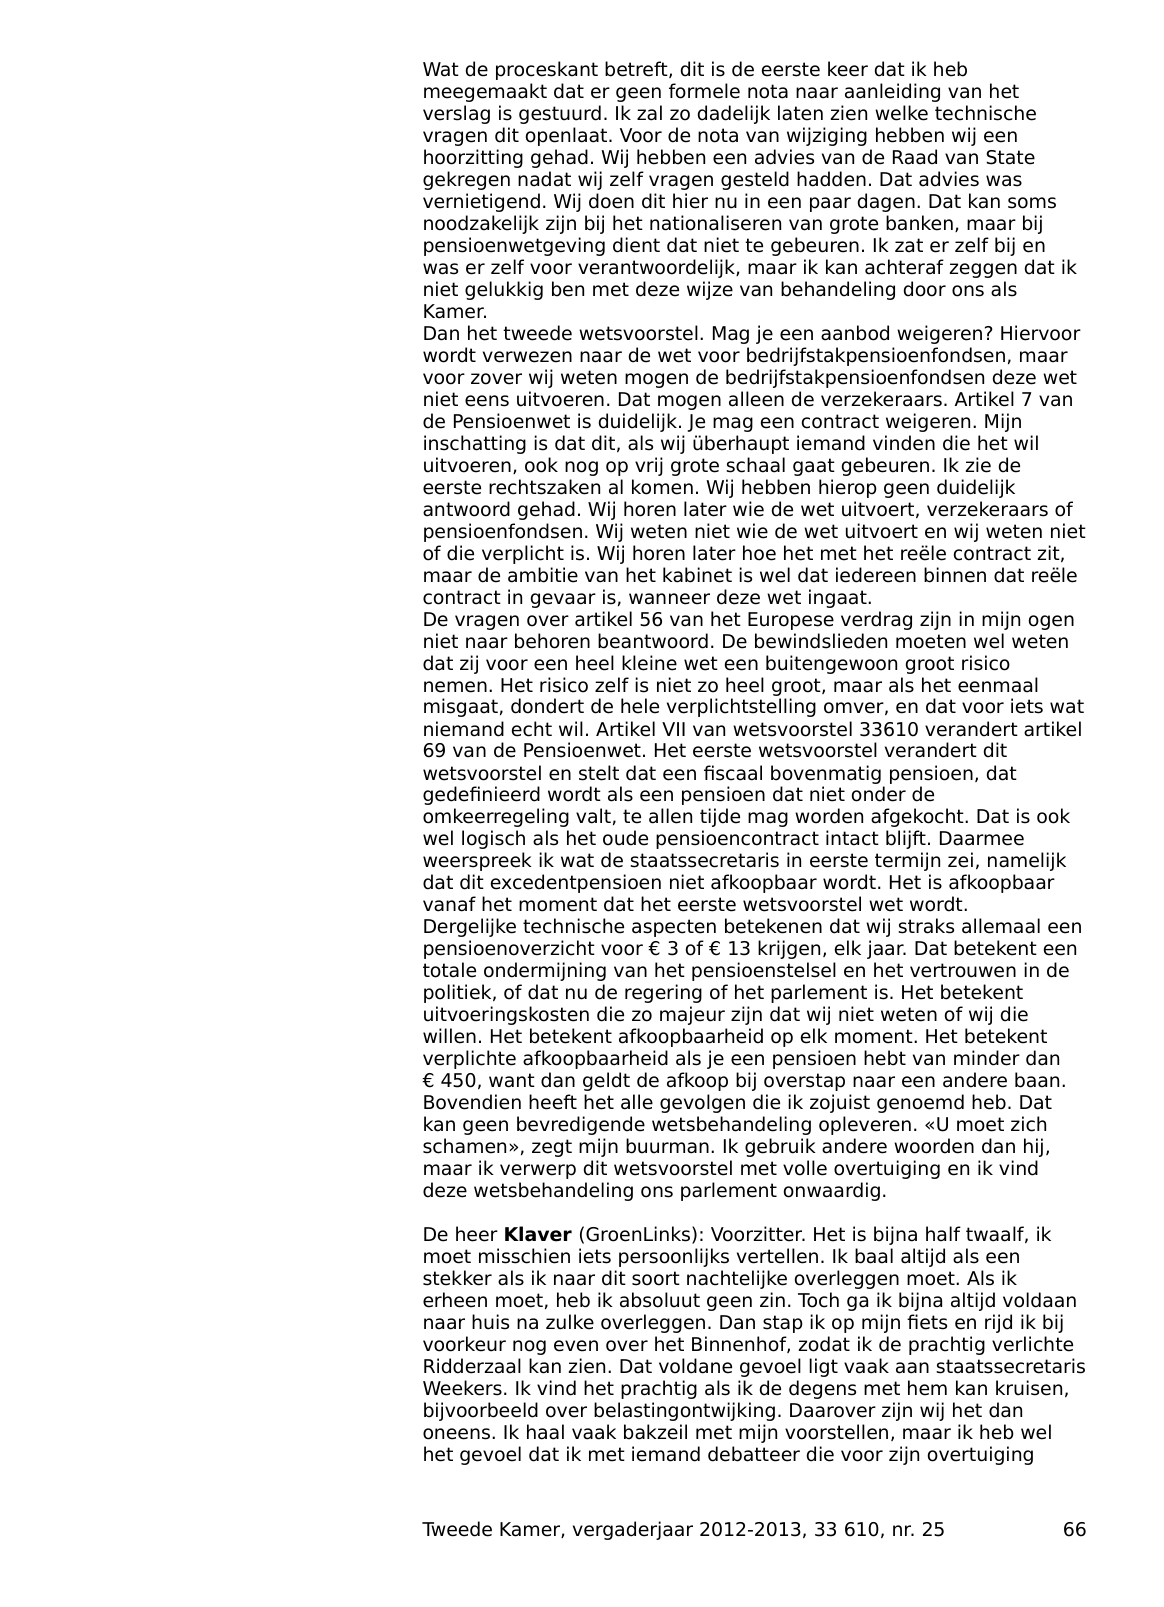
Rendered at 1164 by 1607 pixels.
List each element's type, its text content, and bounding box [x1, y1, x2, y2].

text De vragen over artikel 56 van het Europese verdrag zijn in mijn ogen niet naar behoren beantwoord. De bewindslieden moeten wel weten dat zij voor een heel kleine wet een buitengewoon groot risico nemen. Het risico zelf is niet zo heel groot, maar als het eenmaal misgaat, dondert de hele verplichtstelling omver, en dat voor iets wat niemand echt wil. Artikel VII van wetsvoorstel 33610 verandert artikel 69 van de Pensioenwet. Het eerste wetsvoorstel verandert dit wetsvoorstel en stelt dat een fiscaal bovenmatig pensioen, dat gedefinieerd wordt als een pensioen dat niet onder de omkeerregeling valt, te allen tijde mag worden afgekocht. Dat is ook wel logisch als het oude pensioencontract intact blijft. Daarmee weerspreek ik wat de staatssecretaris in eerste termijn zei, namelijk dat dit excedentpensioen niet afkoopbaar wordt. Het is afkoopbaar vanaf het moment dat het eerste wetsvoorstel wet wordt. [422, 608, 1087, 916]
text De heer Klaver (GroenLinks): Voorzitter. Het is bijna half twaalf, ik moet misschien iets persoonlijks vertellen. Ik baal altijd als een stekker als ik naar dit soort nachtelijke overleggen moet. Als ik erheen moet, heb ik absoluut geen zin. Toch ga ik bijna altijd voldaan naar huis na zulke overleggen. Dan stap ik op mijn fiets en rijd ik bij voorkeur nog even over het Binnenhof, zodat ik de prachtig verlichte Ridderzaal kan zien. Dat voldane gevoel ligt vaak aan staatssecretaris Weekers. Ik vind het prachtig als ik de degens met hem kan kruisen, bijvoorbeeld over belastingontwijking. Daarover zijn wij het dan oneens. Ik haal vaak bakzeil met mijn voorstellen, maar ik heb wel het gevoel dat ik met iemand debatteer die voor zijn overtuiging [422, 1224, 1087, 1466]
text Dan het tweede wetsvoorstel. Mag je een aanbod weigeren? Hiervoor wordt verwezen naar de wet voor bedrijfstakpensioenfondsen, maar voor zover wij weten mogen de bedrijfstakpensioenfondsen deze wet niet eens uitvoeren. Dat mogen alleen de verzekeraars. Artikel 7 van de Pensioenwet is duidelijk. Je mag een contract weigeren. Mijn inschatting is dat dit, als wij überhaupt iemand vinden die het wil uitvoeren, ook nog op vrij grote schaal gaat gebeuren. Ik zie de eerste rechtszaken al komen. Wij hebben hierop geen duidelijk antwoord gehad. Wij horen later wie de wet uitvoert, verzekeraars of pensioenfondsen. Wij weten niet wie de wet uitvoert en wij weten niet of die verplicht is. Wij horen later hoe het met het reële contract zit, maar de ambitie van het kabinet is wel dat iedereen binnen dat reële contract in gevaar is, wanneer deze wet ingaat. [422, 323, 1087, 608]
text Dergelijke technische aspecten betekenen dat wij straks allemaal een pensioenoverzicht voor € 3 of € 13 krijgen, elk jaar. Dat betekent een totale ondermijning van het pensioenstelsel en het vertrouwen in de politiek, of dat nu de regering of het parlement is. Het betekent uitvoeringskosten die zo majeur zijn dat wij niet weten of wij die willen. Het betekent afkoopbaarheid op elk moment. Het betekent verplichte afkoopbaarheid als je een pensioen hebt van minder dan € 450, want dan geldt de afkoop bij overstap naar een andere baan. Bovendien heeft het alle gevolgen die ik zojuist genoemd heb. Dat kan geen bevredigende wetsbehandeling opleveren. «U moet zich schamen», zegt mijn buurman. Ik gebruik andere woorden dan hij, maar ik verwerp dit wetsvoorstel met volle overtuiging en ik vind deze wetsbehandeling ons parlement onwaardig. [422, 916, 1087, 1202]
text Wat de proceskant betreft, dit is de eerste keer dat ik heb meegemaakt dat er geen formele nota naar aanleiding van het verslag is gestuurd. Ik zal zo dadelijk laten zien welke technische vragen dit openlaat. Voor de nota van wijziging hebben wij een hoorzitting gehad. Wij hebben een advies van de Raad van State gekregen nadat wij zelf vragen gesteld hadden. Dat advies was vernietigend. Wij doen dit hier nu in een paar dagen. Dat kan soms noodzakelijk zijn bij het nationaliseren van grote banken, maar bij pensioenwetgeving dient dat niet te gebeuren. Ik zat er zelf bij en was er zelf voor verantwoordelijk, maar ik kan achteraf zeggen dat ik niet gelukkig ben met deze wijze van behandeling door ons als Kamer. [422, 59, 1087, 323]
